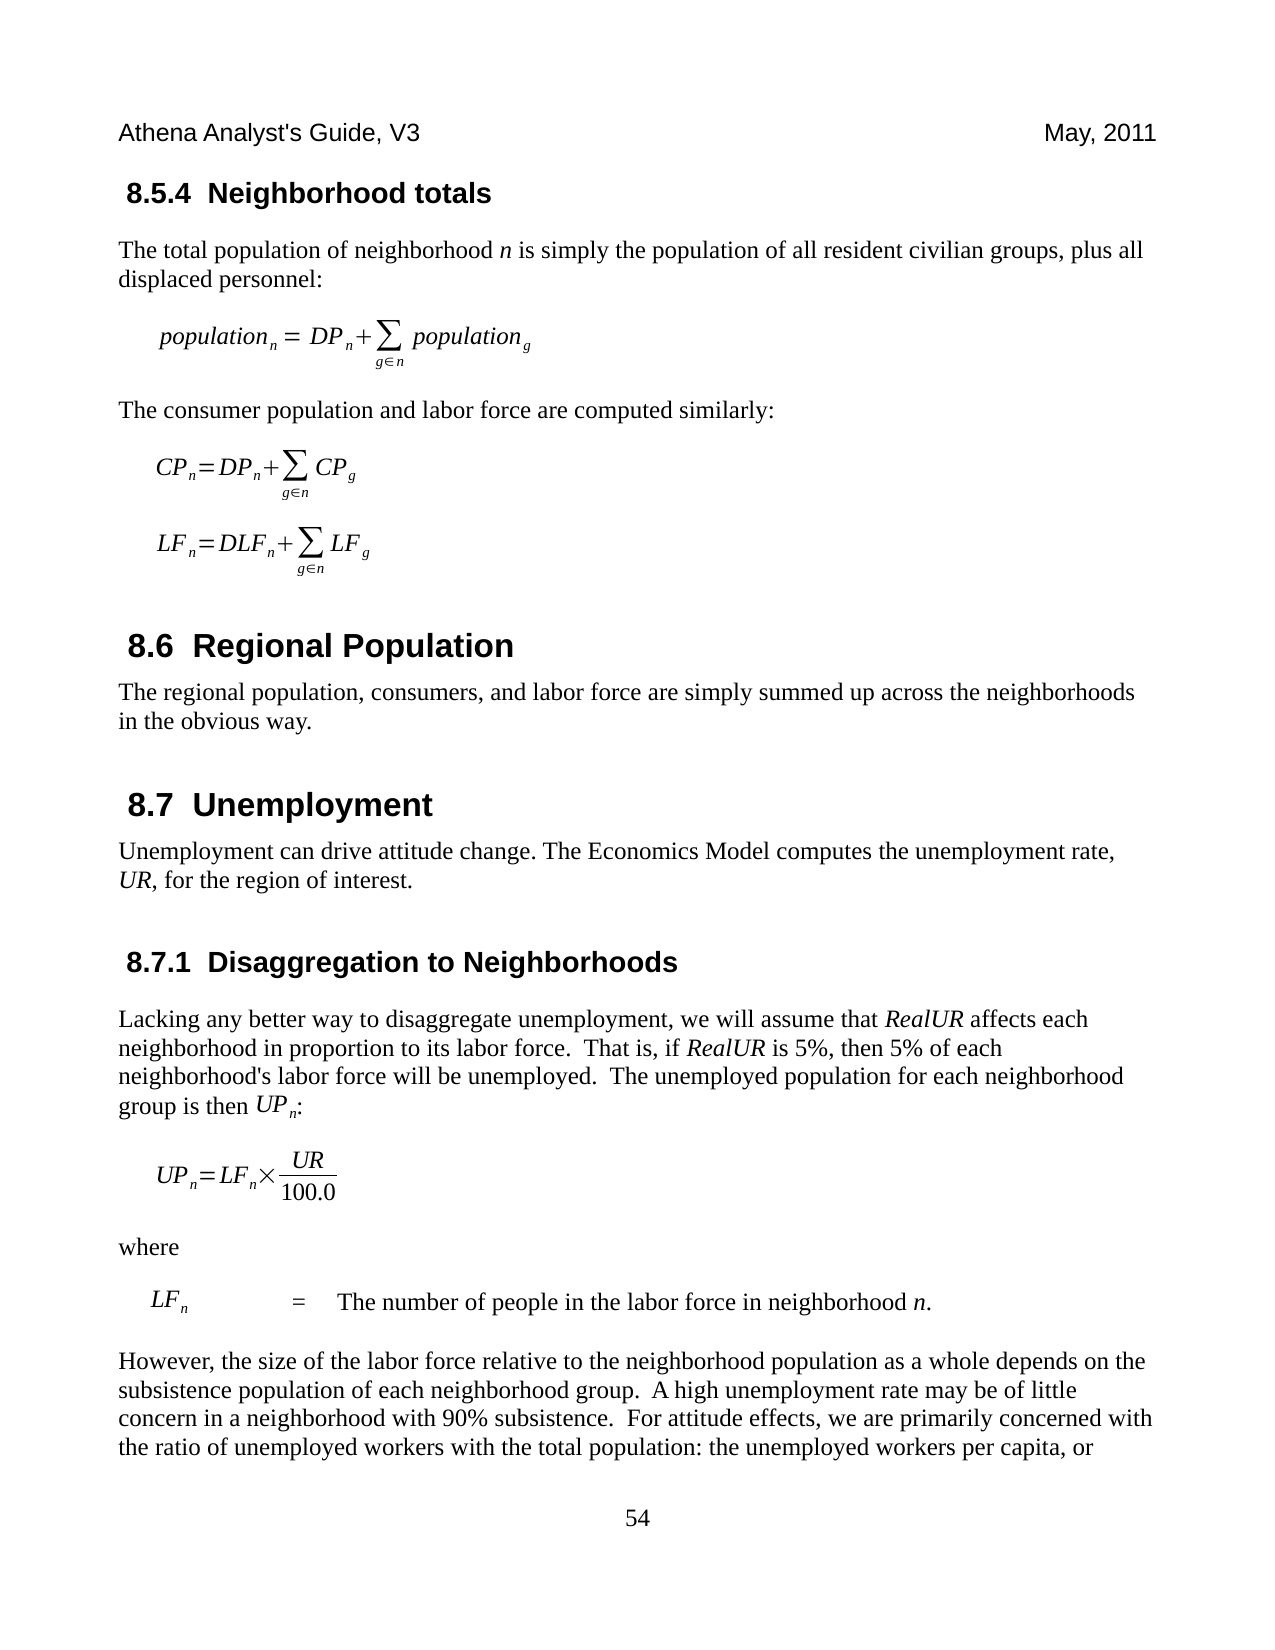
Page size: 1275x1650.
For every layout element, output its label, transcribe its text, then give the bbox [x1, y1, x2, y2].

subtitle Neighborhood totals [118, 176, 1157, 210]
text However, the size of the labor force relative to the neighborhood population as a whole depends on the subsistence population of each neighborhood group. A high unemployment rate may be of little concern in a neighborhood with 90% subsistence. For attitude effects, we are primarily concerned with the ratio of unemployed workers with the total population: the unemployed workers per capita, or : [118, 1346, 1157, 1461]
text Unemployment can drive attitude change. The Economics Model computes the unemployment rate, UR, for the region of interest. [118, 836, 1157, 894]
text The consumer population and labor force are computed similarly: [118, 395, 1157, 423]
text = The number of people in the labor force in neighborhood n. [149, 1286, 1157, 1317]
text The regional population, consumers, and labor force are simply summed up across the neighborhoods in the obvious way. [118, 677, 1157, 735]
text where [118, 1232, 1157, 1260]
subtitle Unemployment [118, 785, 1157, 824]
text Lacking any better way to disaggregate unemployment, we will assume that RealUR affects each neighborhood in proportion to its labor force. That is, if RealUR is 5%, then 5% of each neighborhood's labor force will be unemployed. The unemployed population for each neighborhood group is then : [118, 1004, 1157, 1122]
subtitle Regional Population [118, 626, 1157, 665]
text The total population of neighborhood n is simply the population of all resident civilian groups, plus all displaced personnel: [118, 235, 1157, 293]
subtitle Disaggregation to Neighborhoods [118, 945, 1157, 978]
